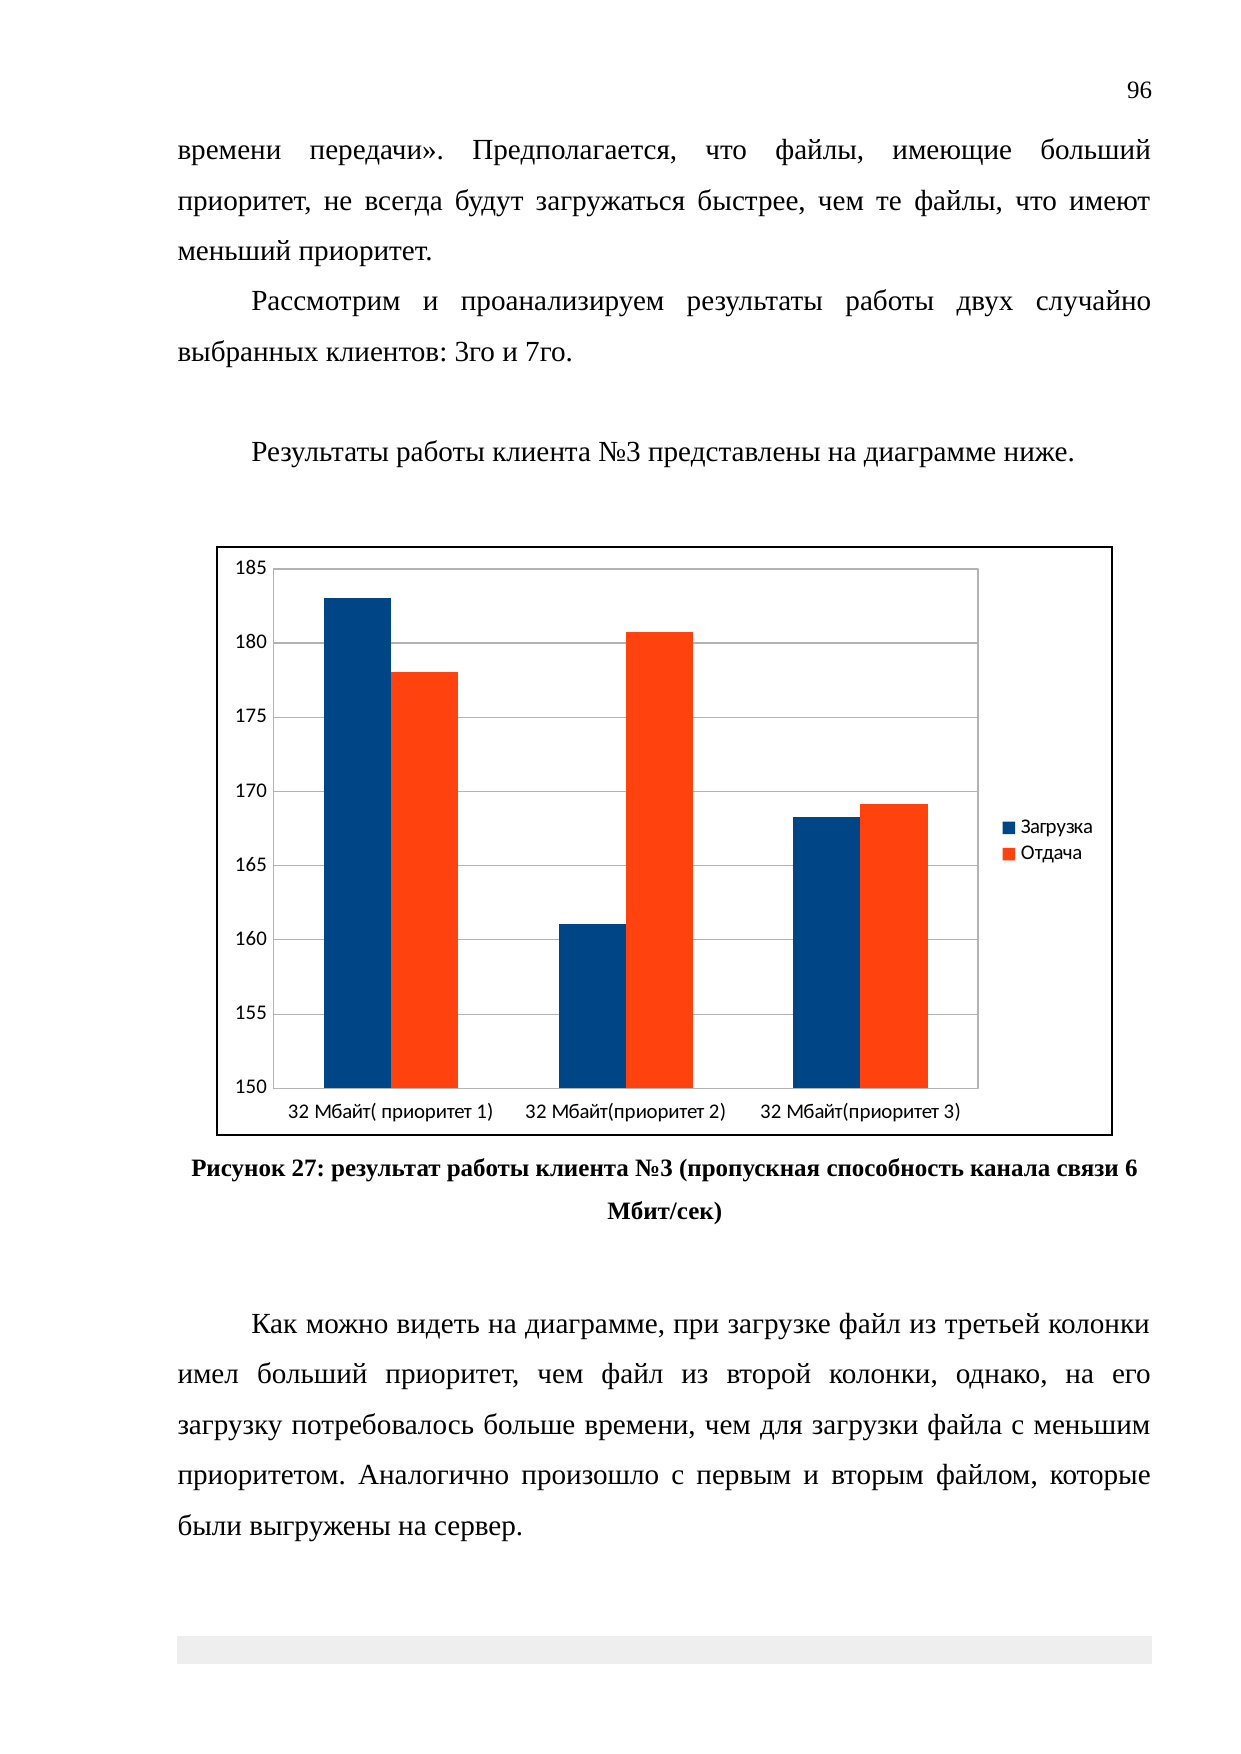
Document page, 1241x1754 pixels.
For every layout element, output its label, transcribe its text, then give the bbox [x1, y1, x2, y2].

text Результаты работы клиента №3 представлены на диаграмме ниже. [177, 434, 1152, 468]
text Рисунок 27: результат работы клиента №3 (пропускная способность канала связи 6 Мбит/сек) [177, 1153, 1152, 1225]
text времени передачи». Предполагается, что файлы, имеющие больший приоритет, не всегда будут загружаться быстрее, чем те файлы, что имеют меньший приоритет. [177, 132, 1152, 267]
text Как можно видеть на диаграмме, при загрузке файл из третьей колонки имел больший приоритет, чем файл из второй колонки, однако, на его загрузку потребовалось больше времени, чем для загрузки файла с меньшим приоритетом. Аналогично произошло с первым и вторым файлом, которые были выгружены на сервер. [177, 1306, 1152, 1541]
text Рассмотрим и проанализируем результаты работы двух случайно выбранных клиентов: 3го и 7го. [177, 283, 1152, 367]
